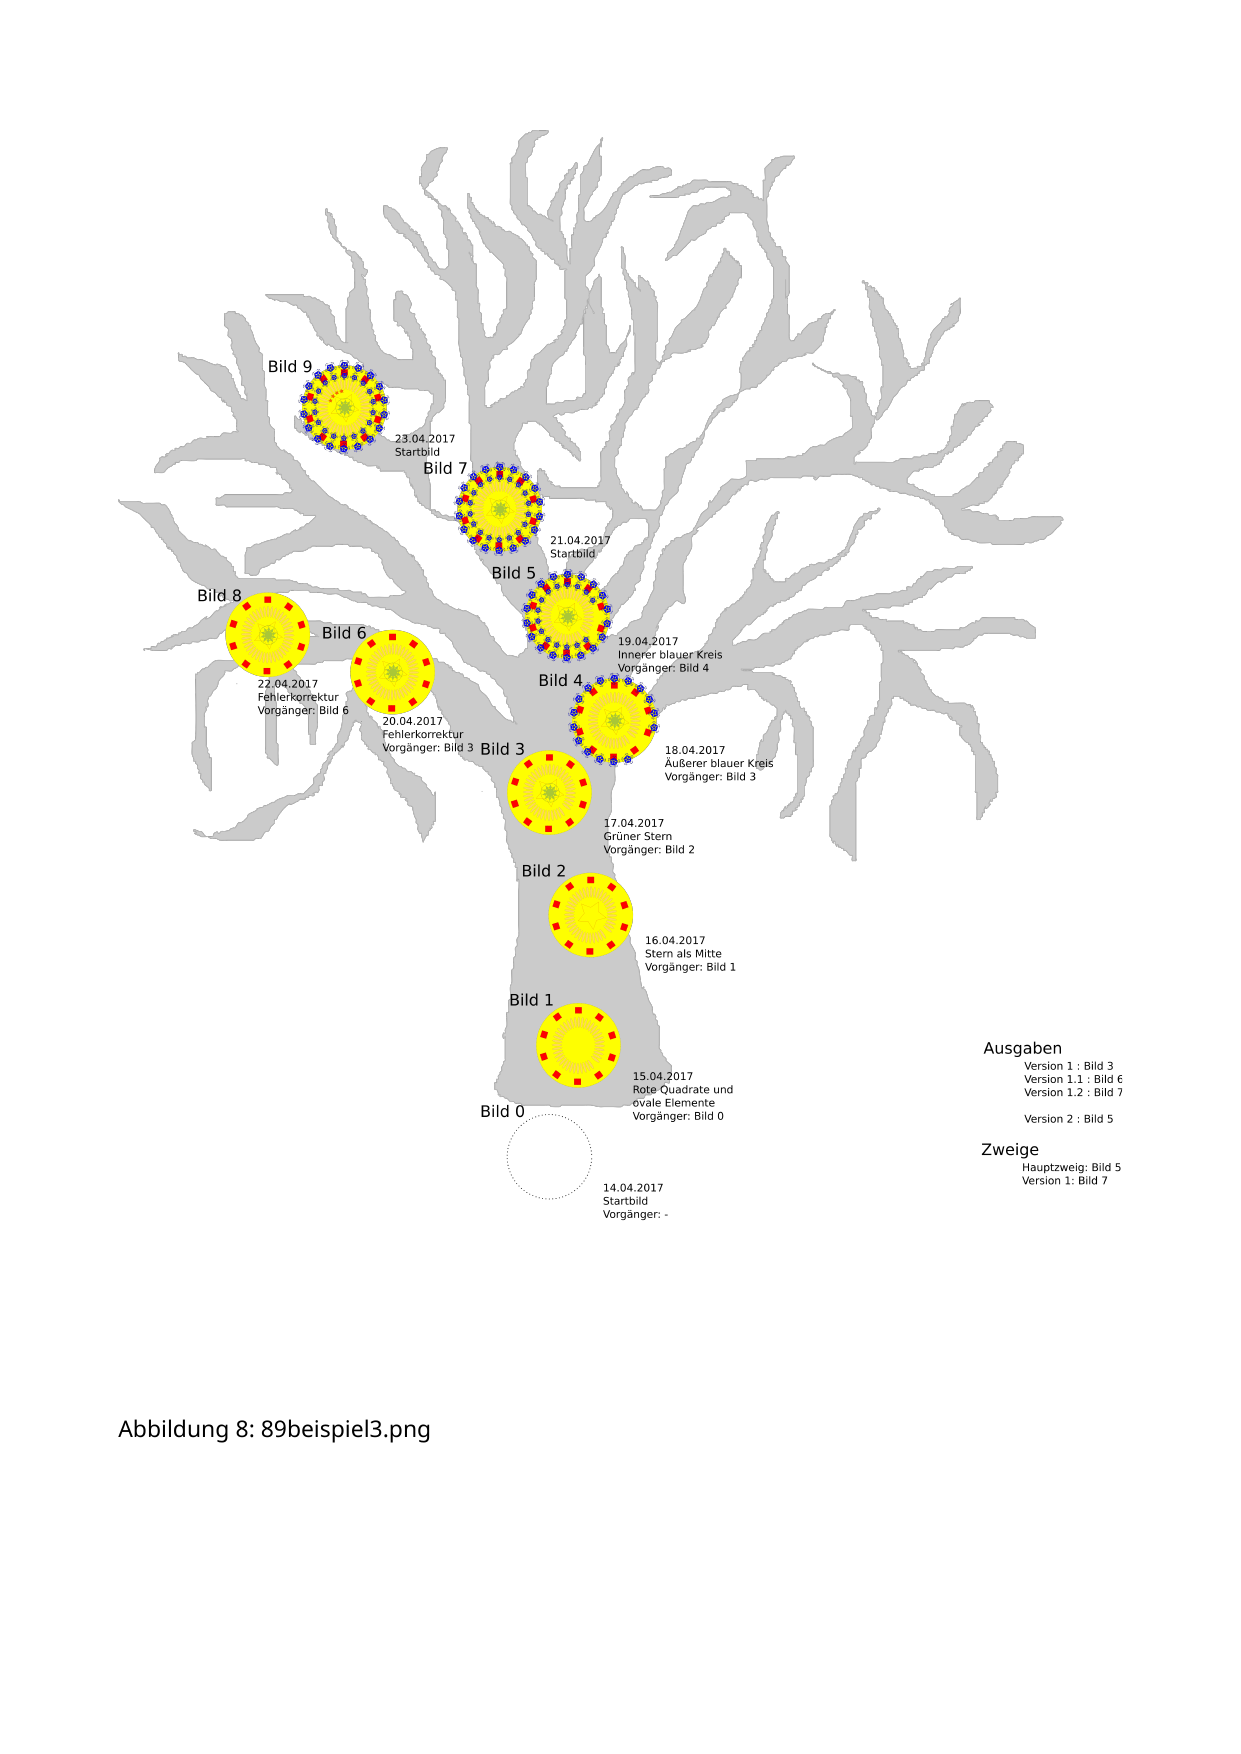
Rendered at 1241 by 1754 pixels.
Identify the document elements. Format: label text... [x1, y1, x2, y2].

picture [118, 130, 1123, 1413]
text Abbildung 8: 89beispiel3.png [118, 1413, 1122, 1444]
